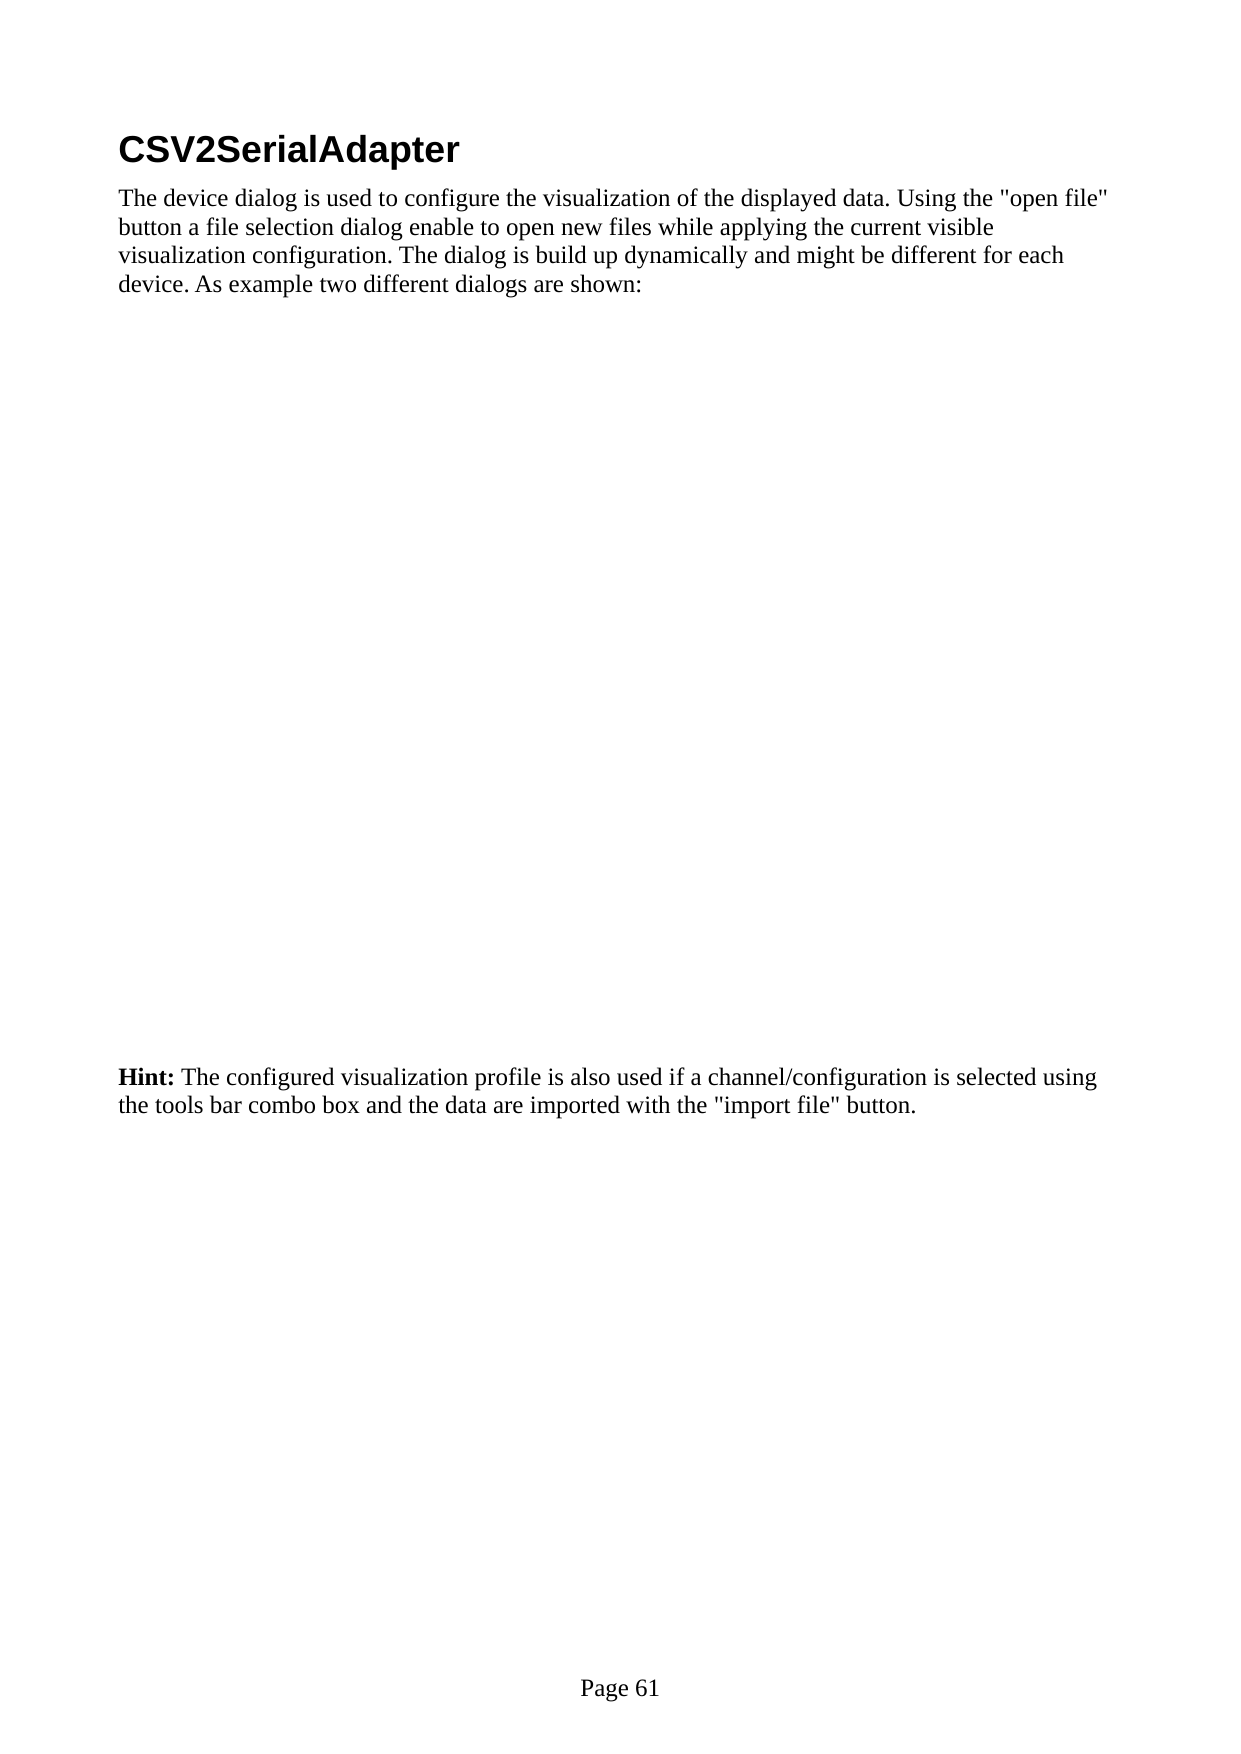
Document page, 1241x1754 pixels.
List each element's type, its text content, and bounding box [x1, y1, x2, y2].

subtitle CSV2SerialAdapter [118, 127, 1122, 170]
text Hint: The configured visualization profile is also used if a channel/configuration is selected using the tools bar combo box and the data are imported with the "import file" button. [118, 1062, 1122, 1119]
text The device dialog is used to configure the visualization of the displayed data. Using the "open file" button a file selection dialog enable to open new files while applying the current visible visualization configuration. The dialog is build up dynamically and might be different for each device. As example two different dialogs are shown: [118, 183, 1122, 298]
